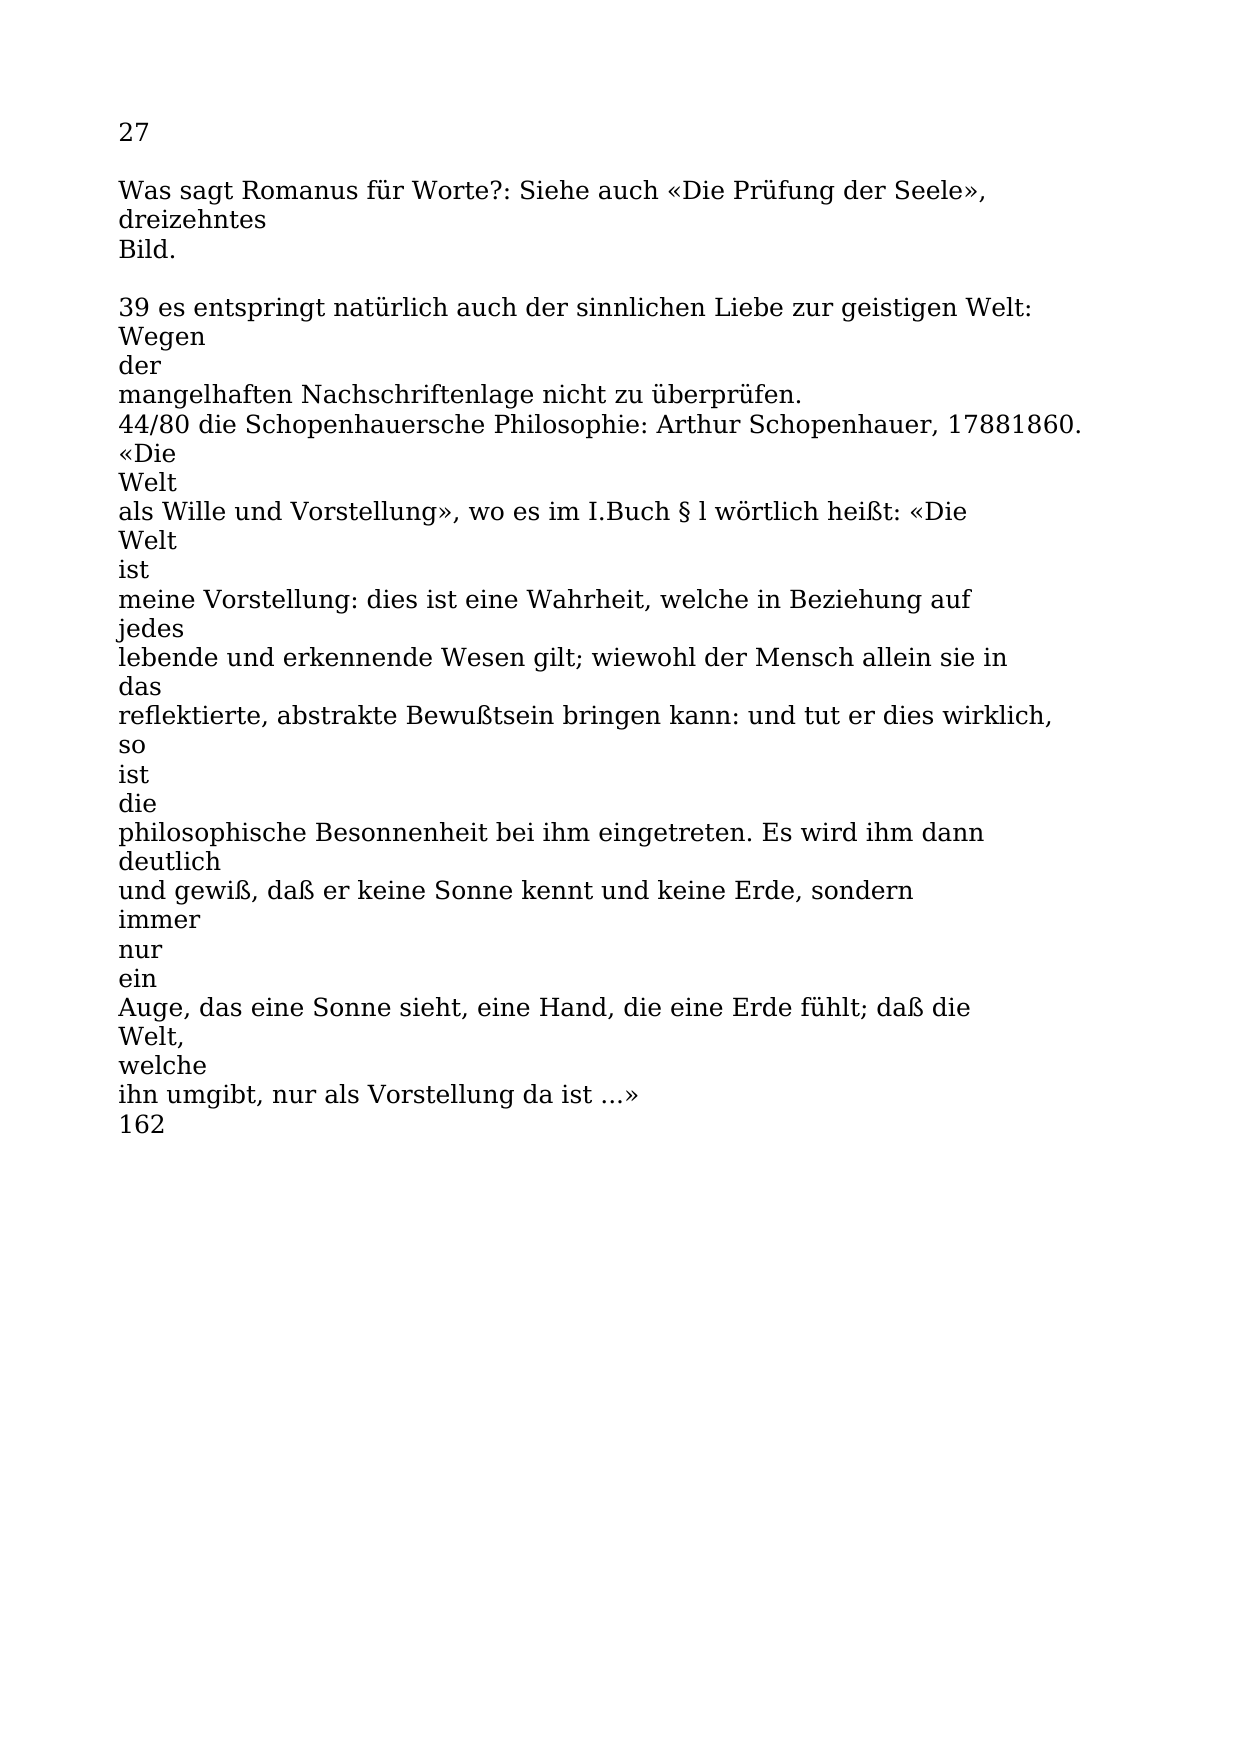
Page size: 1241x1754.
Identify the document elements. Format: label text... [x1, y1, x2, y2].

text reflektierte, abstrakte Bewußtsein bringen kann: und tut er dies wirklich, [118, 701, 1122, 731]
text Auge, das eine Sonne sieht, eine Hand, die eine Erde fühlt; daß die [118, 993, 1122, 1022]
text ist [118, 760, 1122, 789]
text lebende und erkennende Wesen gilt; wiewohl der Mensch allein sie in [118, 643, 1122, 672]
text der [118, 351, 1122, 381]
text und gewiß, daß er keine Sonne kennt und keine Erde, sondern [118, 876, 1122, 906]
text Welt [118, 526, 1122, 556]
text jedes [118, 614, 1122, 643]
text Welt, [118, 1022, 1122, 1051]
text die [118, 789, 1122, 818]
text nur [118, 935, 1122, 964]
text deutlich [118, 847, 1122, 876]
text immer [118, 906, 1122, 935]
text 39 es entspringt natürlich auch der sinnlichen Liebe zur geistigen Welt: [118, 293, 1122, 322]
text 44/80 die Schopenhauersche Philosophie: Arthur Schopenhauer, 17881860. [118, 410, 1122, 439]
text welche [118, 1051, 1122, 1081]
text dreizehntes [118, 206, 1122, 235]
text «Die [118, 439, 1122, 468]
text Welt [118, 468, 1122, 497]
text mangelhaften Nachschriftenlage nicht zu überprüfen. [118, 381, 1122, 410]
text das [118, 672, 1122, 701]
text philosophische Besonnenheit bei ihm eingetreten. Es wird ihm dann [118, 818, 1122, 847]
text Was sagt Romanus für Worte?: Siehe auch «Die Prüfung der Seele», [118, 176, 1122, 206]
text 27 [118, 118, 1122, 147]
text als Wille und Vorstellung», wo es im I.Buch § l wörtlich heißt: «Die [118, 497, 1122, 526]
text so [118, 731, 1122, 760]
text ist [118, 556, 1122, 585]
text 162 [118, 1110, 1122, 1139]
text ein [118, 964, 1122, 993]
text Bild. [118, 235, 1122, 264]
text ihn umgibt, nur als Vorstellung da ist ...» [118, 1081, 1122, 1110]
text Wegen [118, 322, 1122, 351]
text meine Vorstellung: dies ist eine Wahrheit, welche in Beziehung auf [118, 585, 1122, 614]
